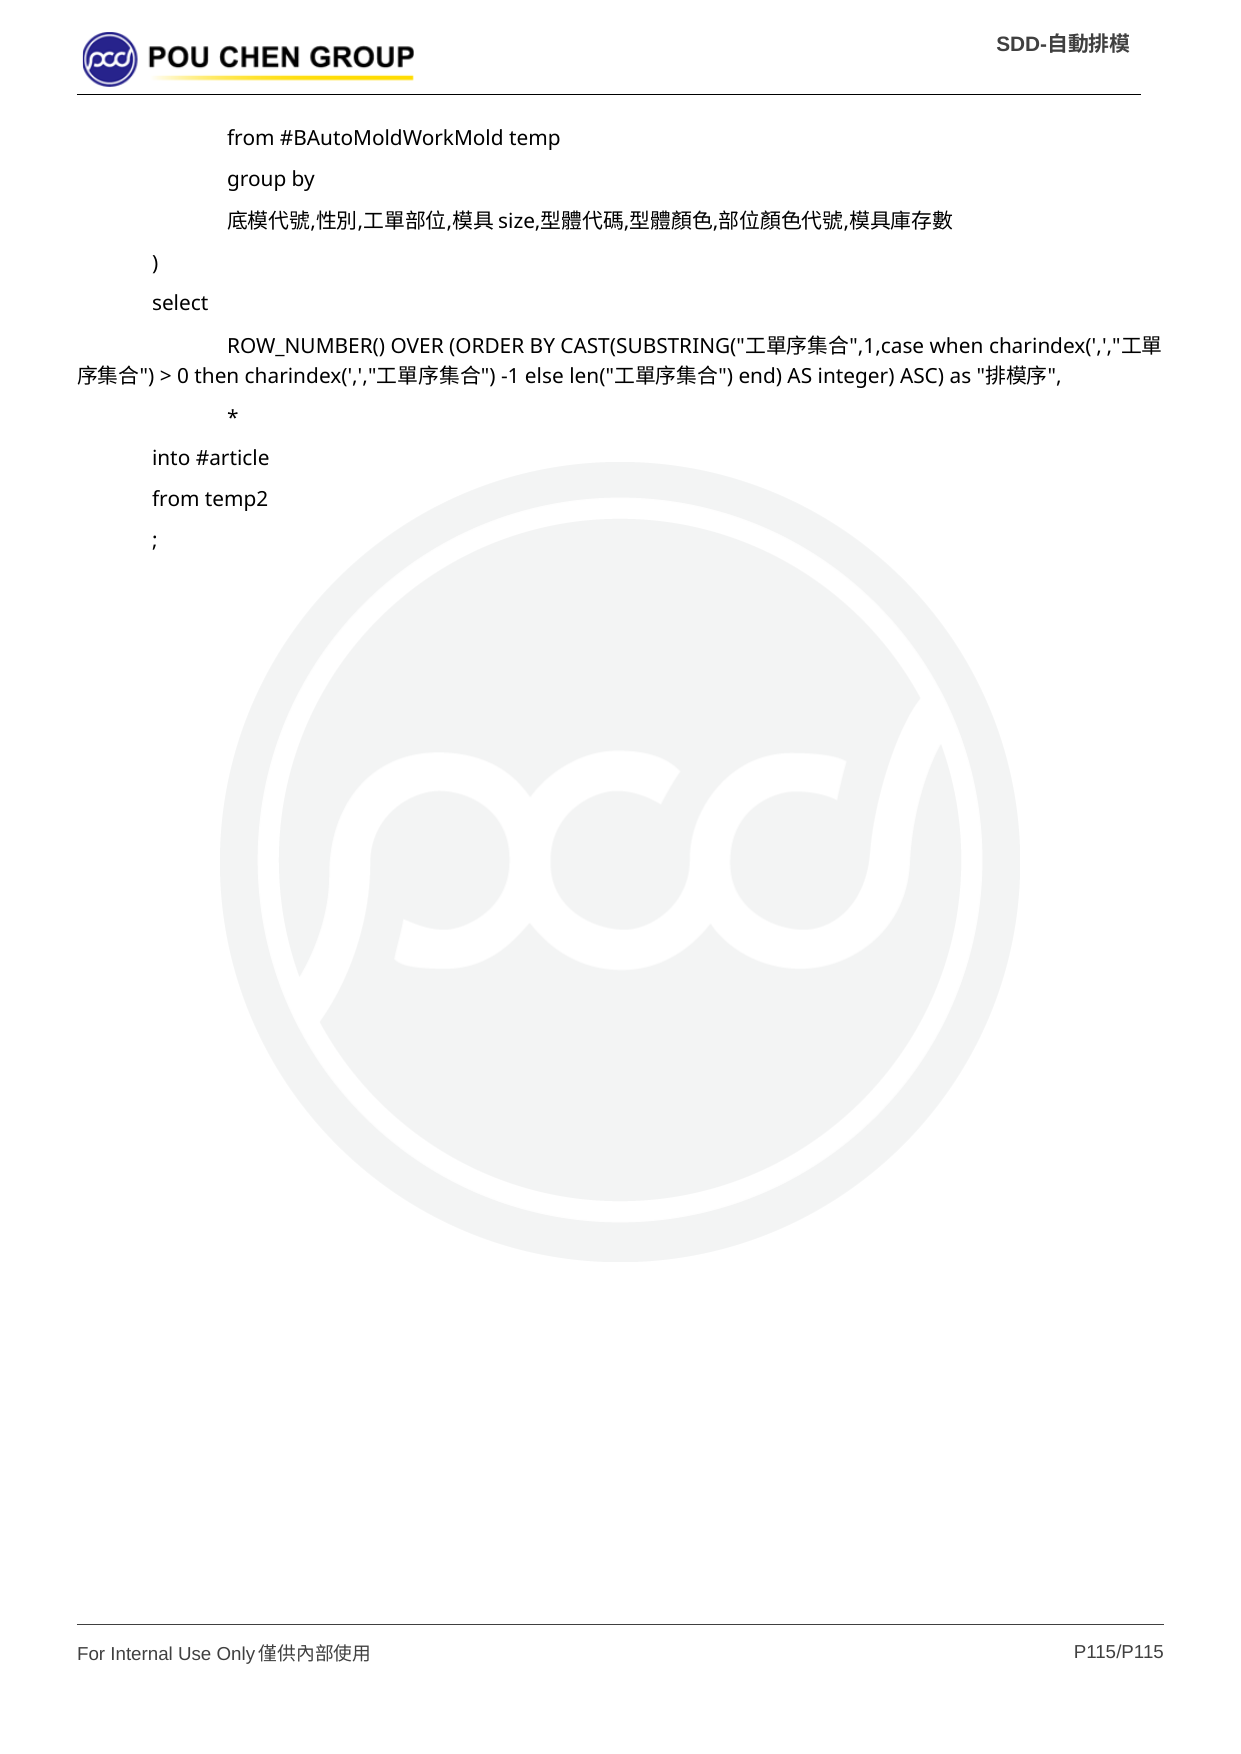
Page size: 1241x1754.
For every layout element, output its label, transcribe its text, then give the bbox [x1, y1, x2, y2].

text from #BAutoMoldWorkMold temp [77, 123, 1163, 151]
text select [77, 288, 1163, 317]
text ) [77, 248, 1163, 276]
text into #article [77, 443, 1163, 472]
text ROW_NUMBER() OVER (ORDER BY CAST(SUBSTRING("工單序集合",1,case when charindex(',',"工單序集合") > 0 then charindex(',',"工單序集合") -1 else len("工單序集合") end) AS integer) ASC) as "排模序", [77, 329, 1163, 390]
text 底模代號,性別,工單部位,模具size,型體代碼,型體顏色,部位顏色代號,模具庫存數 [77, 205, 1163, 235]
picture [220, 513, 1021, 525]
text ; [77, 525, 1163, 554]
text from temp2 [77, 484, 1163, 513]
picture [220, 554, 1021, 1263]
picture [220, 472, 1021, 484]
text group by [77, 164, 1163, 192]
text * [77, 403, 1163, 431]
picture [82, 32, 414, 87]
